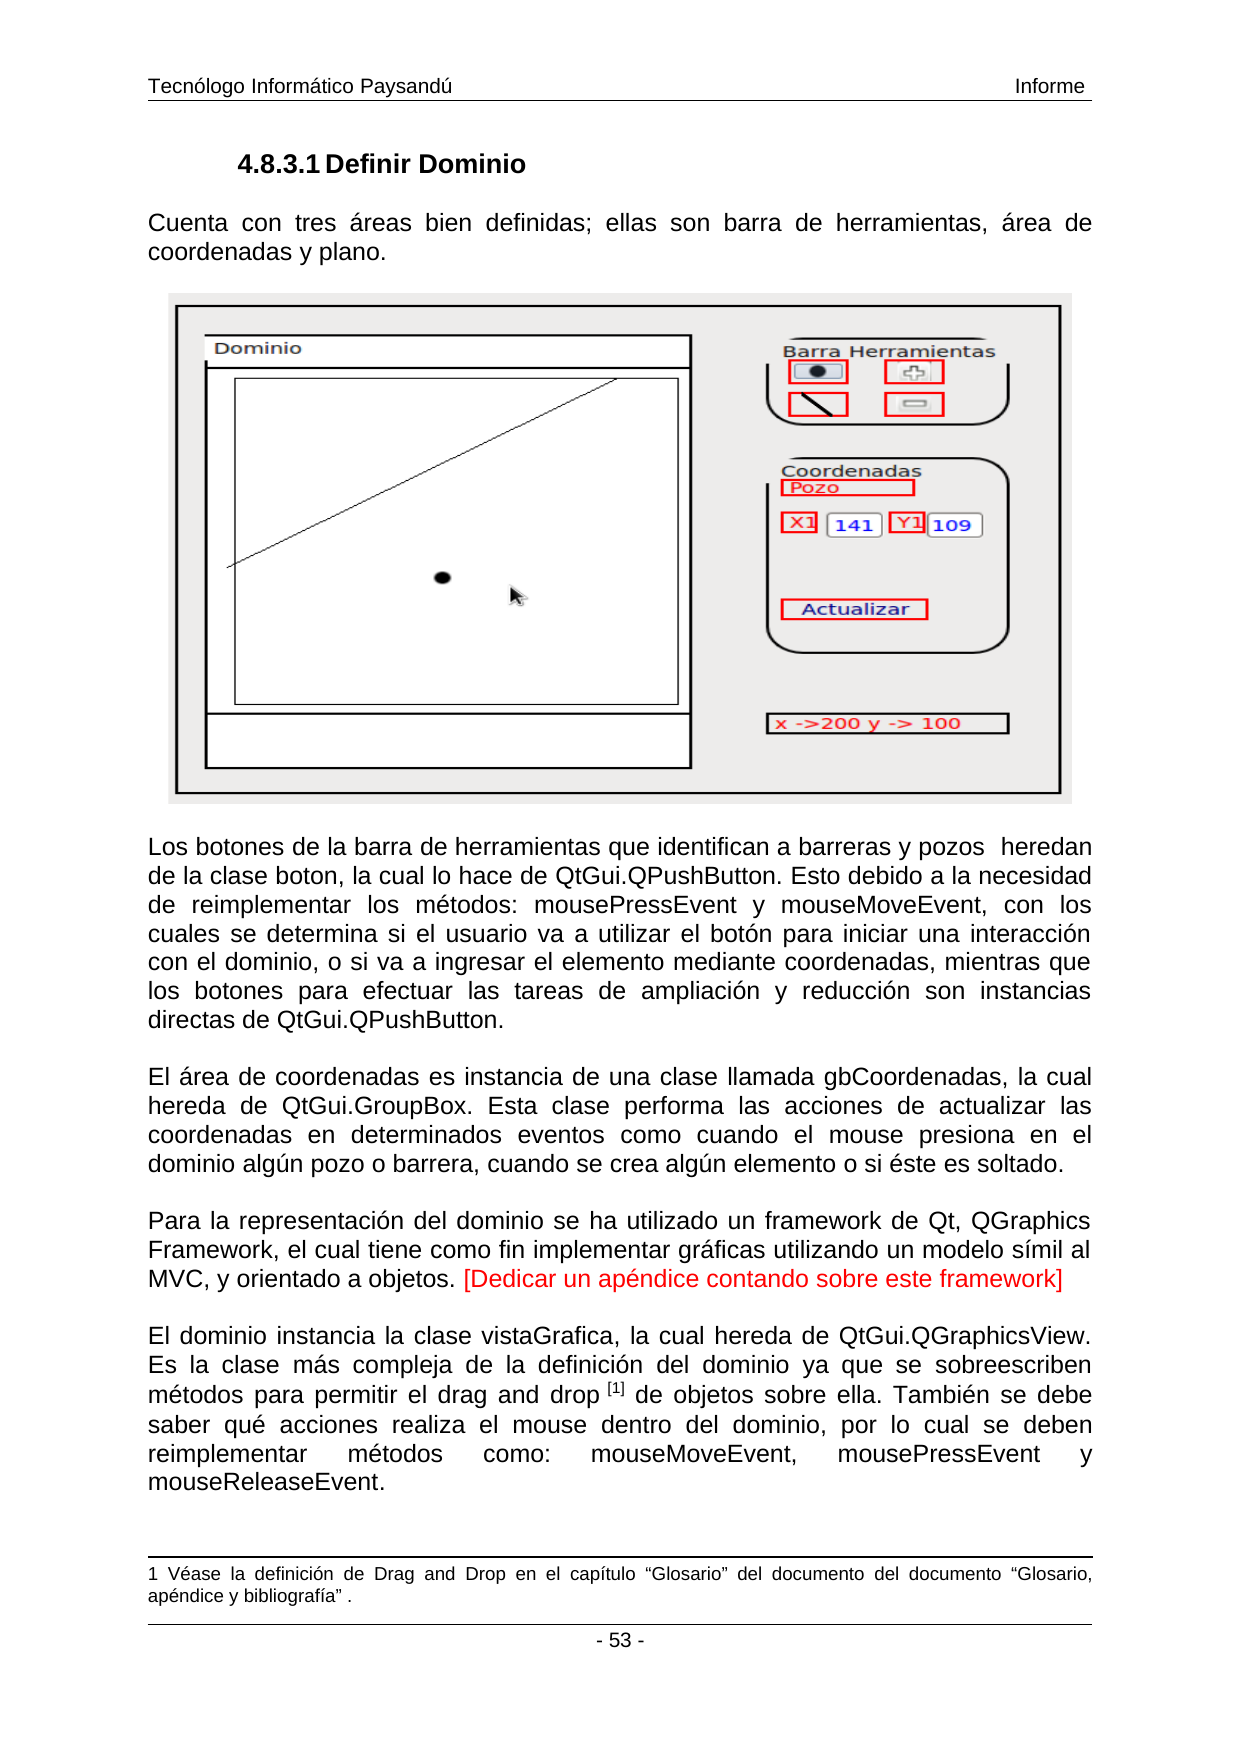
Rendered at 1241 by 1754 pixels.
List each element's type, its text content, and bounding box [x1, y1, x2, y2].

text Los botones de la barra de herramientas que identifican a barreras y pozos heredan de la clase boton, la cual lo hace de QtGui.QPushButton. Esto debido a la necesidad de reimplementar los métodos: mousePressEvent y mouseMoveEvent, con los cuales se determina si el usuario va a utilizar el botón para iniciar una interacción con el dominio, o si va a ingresar el elemento mediante coordenadas, mientras que los botones para efectuar las tareas de ampliación y reducción son instancias directas de QtGui.QPushButton. [148, 832, 1092, 1033]
subtitle Definir Dominio [237, 148, 1092, 179]
text Para la representación del dominio se ha utilizado un framework de Qt, QGraphics Framework, el cual tiene como fin implementar gráficas utilizando un modelo símil al MVC, y orientado a objetos. [Dedicar un apéndice contando sobre este framework] [148, 1206, 1092, 1292]
text Cuenta con tres áreas bien definidas; ellas son barra de herramientas, área de coordenadas y plano. [148, 208, 1092, 265]
text El área de coordenadas es instancia de una clase llamada gbCoordenadas, la cual hereda de QtGui.GroupBox. Esta clase performa las acciones de actualizar las coordenadas en determinados eventos como cuando el mouse presiona en el dominio algún pozo o barrera, cuando se crea algún elemento o si éste es soltado. [148, 1062, 1092, 1177]
text Véase la definición de Drag and Drop en el capítulo “Glosario” del documento del documento “Glosario, apéndice y bibliografía” . [148, 1563, 1092, 1606]
picture [168, 293, 1072, 804]
text El dominio instancia la clase vistaGrafica, la cual hereda de QtGui.QGraphicsView. Es la clase más compleja de la definición del dominio ya que se sobreescriben métodos para permitir el drag and drop [] de objetos sobre ella. También se debe saber qué acciones realiza el mouse dentro del dominio, por lo cual se deben reimplementar métodos como: mouseMoveEvent, mousePressEvent y mouseReleaseEvent. [148, 1321, 1092, 1496]
